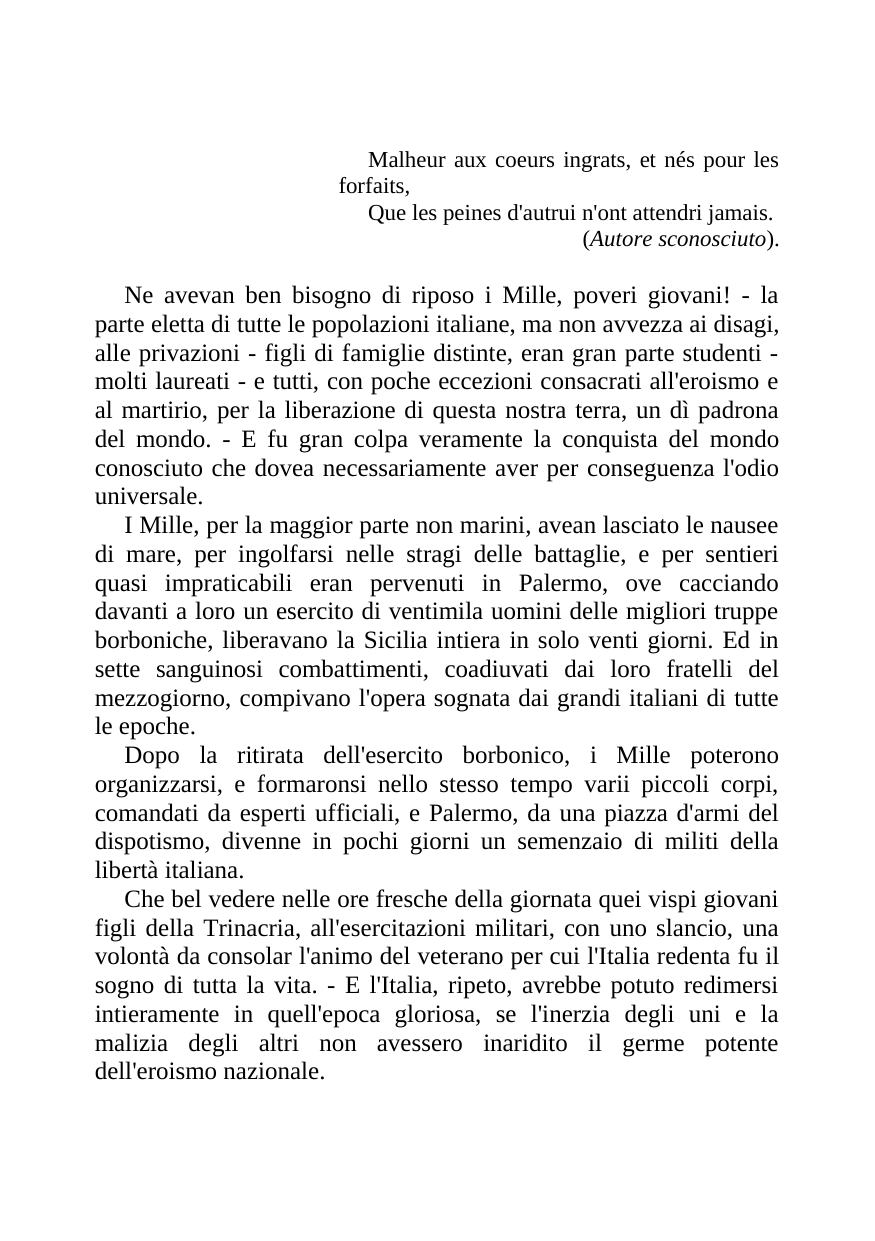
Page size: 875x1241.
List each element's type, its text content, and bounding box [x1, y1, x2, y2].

text I Mille, per la maggior parte non marini, avean lasciato le nausee di mare, per ingolfarsi nelle stragi delle battaglie, e per sentieri quasi impraticabili eran pervenuti in Palermo, ove cacciando davanti a loro un esercito di ventimila uomini delle migliori truppe borboniche, liberavano la Sicilia intiera in solo venti giorni. Ed in sette sanguinosi combattimenti, coadiuvati dai loro fratelli del mezzogiorno, compivano l'opera sognata dai grandi italiani di tutte le epoche. [94, 510, 779, 740]
text (Autore sconosciuto). [338, 225, 779, 251]
text Ne avevan ben bisogno di riposo i Mille, poveri giovani! - la parte eletta di tutte le popolazioni italiane, ma non avvezza ai disagi, alle privazioni - figli di famiglie distinte, eran gran parte studenti - molti laureati - e tutti, con poche eccezioni consacrati all'eroismo e al martirio, per la liberazione di questa nostra terra, un dì padrona del mondo. - E fu gran colpa veramente la conquista del mondo conosciuto che dovea necessariamente aver per conseguenza l'odio universale. [94, 280, 779, 510]
text Dopo la ritirata dell'esercito borbonico, i Mille poterono organizzarsi, e formaronsi nello stesso tempo varii piccoli corpi, comandati da esperti ufficiali, e Palermo, da una piazza d'armi del dispotismo, divenne in pochi giorni un semenzaio di militi della libertà italiana. [94, 740, 779, 884]
text Che bel vedere nelle ore fresche della giornata quei vispi giovani figli della Trinacria, all'esercitazioni militari, con uno slancio, una volontà da consolar l'animo del veterano per cui l'Italia redenta fu il sogno di tutta la vita. - E l'Italia, ripeto, avrebbe potuto redimersi intieramente in quell'epoca gloriosa, se l'inerzia degli uni e la malizia degli altri non avessero inaridito il germe potente dell'eroismo nazionale. [94, 884, 779, 1085]
text Malheur aux coeurs ingrats, et nés pour les forfaits, [338, 146, 779, 199]
text Que les peines d'autrui n'ont attendri jamais. [338, 199, 779, 225]
